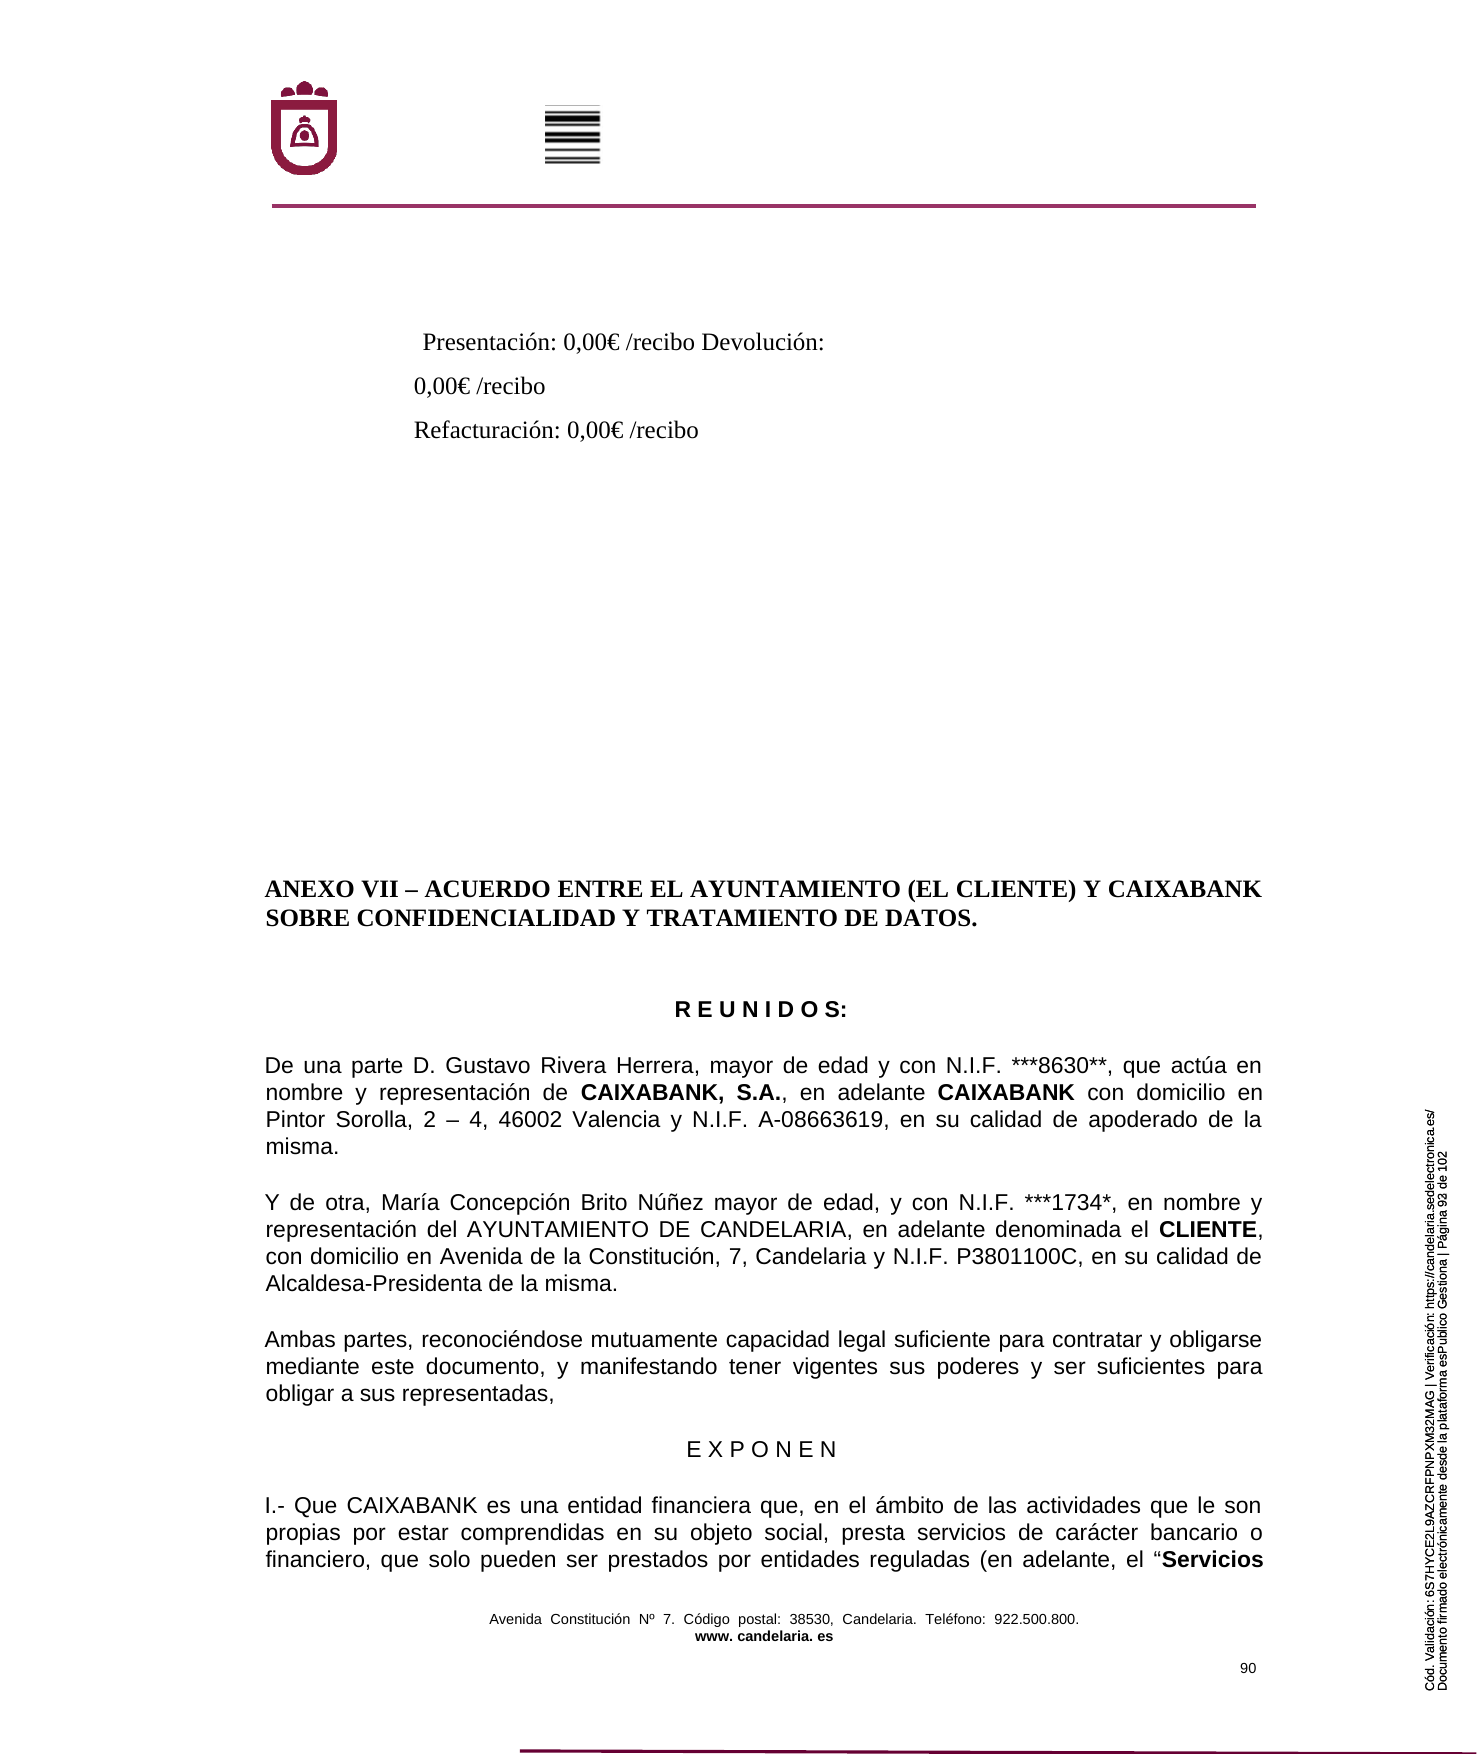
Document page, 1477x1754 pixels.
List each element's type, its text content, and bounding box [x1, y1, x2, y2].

text ANEXO VII – ACUERDO ENTRE EL AYUNTAMIENTO (EL CLIENTE) Y CAIXABANK SOBRE CONFIDENCIALIDAD Y TRATAMIENTO DE DATOS. [264, 874, 1263, 932]
text R E U N I D O S: [267, 996, 1261, 1022]
text De una parte D. Gustavo Rivera Herrera, mayor de edad y con N.I.F. ***8630**, que actúa en nombre y representación de CAIXABANK, S.A., en adelante CAIXABANK con domicilio en Pintor Sorolla, 2 – 4, 46002 Valencia y N.I.F. A-08663619, en su calidad de apoderado de la misma. [264, 1052, 1263, 1159]
text Ambas partes, reconociéndose mutuamente capacidad legal suficiente para contratar y obligarse mediante este documento, y manifestando tener vigentes sus poderes y ser suficientes para obligar a sus representadas, [264, 1326, 1263, 1406]
text I.- Que CAIXABANK es una entidad financiera que, en el ámbito de las actividades que le son propias por estar comprendidas en su objeto social, presta servicios de carácter bancario o financiero, que solo pueden ser prestados por entidades reguladas (en adelante, el “Servicios [264, 1492, 1263, 1573]
text Y de otra, María Concepción Brito Núñez mayor de edad, y con N.I.F. ***1734*, en nombre y representación del AYUNTAMIENTO DE CANDELARIA, en adelante denominada el CLIENTE, con domicilio en Avenida de la Constitución, 7, Candelaria y N.I.F. P3801100C, en su calidad de Alcaldesa-Presidenta de la misma. [264, 1189, 1263, 1296]
text E X P O N E N [265, 1436, 1263, 1462]
text Presentación: 0,00€ /recibo Devolución: 0,00€ /recibo [341, 327, 825, 400]
text Refacturación: 0,00€ /recibo [413, 415, 1263, 444]
